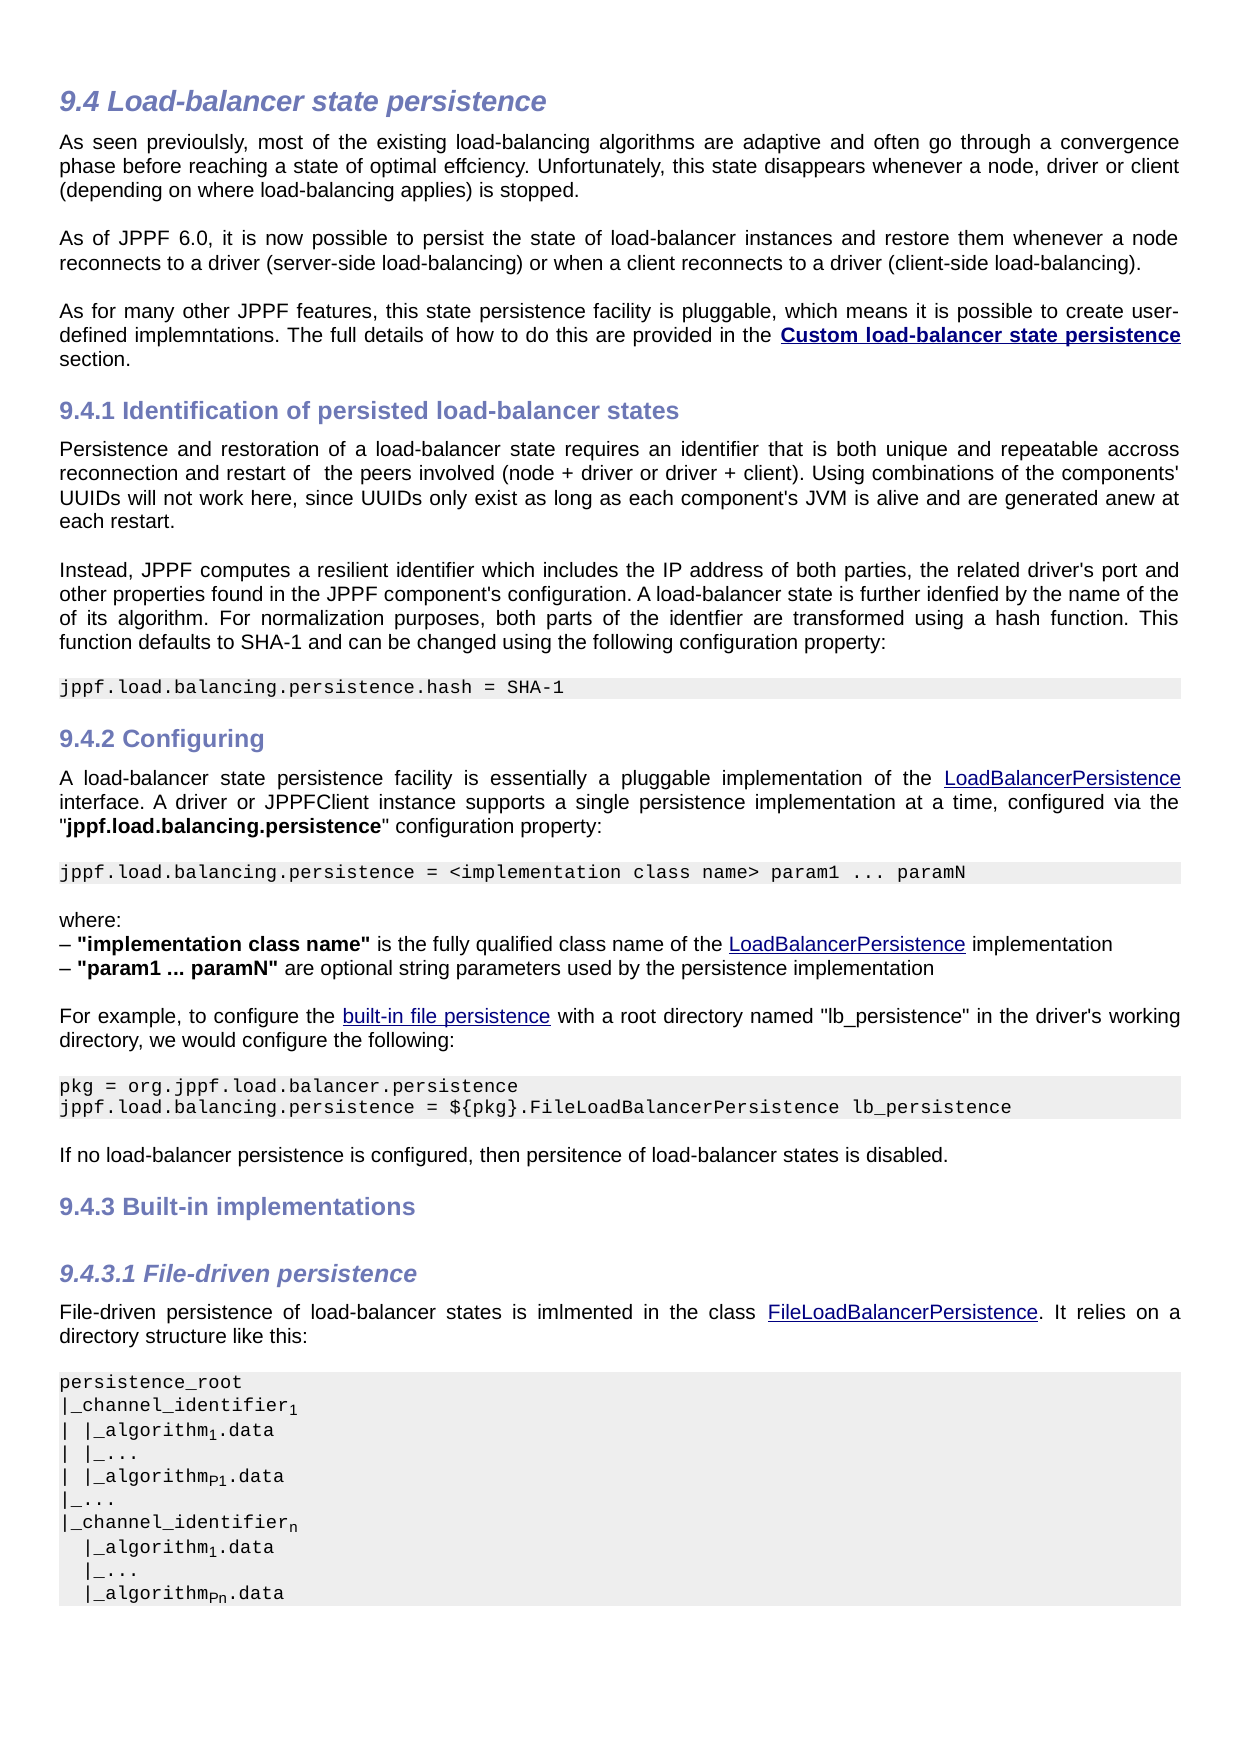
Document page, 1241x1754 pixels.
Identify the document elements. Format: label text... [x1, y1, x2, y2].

text |_... [59, 1489, 1181, 1511]
text If no load-balancer persistence is configured, then persitence of load-balancer states is disabled. [59, 1143, 1181, 1167]
text | |_algorithm1.data [59, 1419, 1181, 1443]
text As of JPPF 6.0, it is now possible to persist the state of load-balancer instances and restore them whenever a node reconnects to a driver (server-side load-balancing) or when a client reconnects to a driver (client-side load-balancing). [59, 226, 1181, 274]
text persistence_root [59, 1372, 1181, 1394]
text jppf.load.balancing.persistence = <implementation class name> param1 ... paramN [59, 862, 1181, 884]
subtitle Built-in implementations [59, 1192, 1181, 1221]
text As for many other JPPF features, this state persistence facility is pluggable, which means it is possible to create user-defined implemntations. The full details of how to do this are provided in the Custom load-balancer state persistence section. [59, 298, 1181, 371]
text A load-balancer state persistence facility is essentially a pluggable implementation of the LoadBalancerPersistence interface. A driver or JPPFClient instance supports a single persistence implementation at a time, configured via the "jppf.load.balancing.persistence" configuration property: [59, 766, 1181, 838]
text |_algorithm1.data [59, 1536, 1181, 1560]
text jppf.load.balancing.persistence.hash = SHA-1 [59, 678, 1181, 699]
text Persistence and restoration of a load-balancer state requires an identifier that is both unique and repeatable accross reconnection and restart of the peers involved (node + driver or driver + client). Using combinations of the components' UUIDs will not work here, since UUIDs only exist as long as each component's JVM is alive and are generated anew at each restart. [59, 437, 1181, 533]
text File-driven persistence of load-balancer states is imlmented in the class FileLoadBalancerPersistence. It relies on a directory structure like this: [59, 1300, 1181, 1348]
text | |_... [59, 1443, 1181, 1465]
text |_channel_identifiern [59, 1511, 1181, 1536]
text |_algorithmPn.data [59, 1582, 1181, 1606]
text | |_algorithmP1.data [59, 1465, 1181, 1489]
subtitle Configuring [59, 724, 1181, 753]
text jppf.load.balancing.persistence = ${pkg}.FileLoadBalancerPersistence lb_persistence [59, 1098, 1181, 1119]
subtitle File-driven persistence [59, 1259, 1181, 1288]
list "implementation class name" is the fully qualified class name of the LoadBalancerPersistence implementation [59, 932, 1181, 956]
text where: [59, 908, 1181, 932]
text Instead, JPPF computes a resilient identifier which includes the IP address of both parties, the related driver's port and other properties found in the JPPF component's configuration. A load-balancer state is further idenfied by the name of the of its algorithm. For normalization purposes, both parts of the identfier are transformed using a hash function. This function defaults to SHA-1 and can be changed using the following configuration property: [59, 558, 1181, 654]
text pkg = org.jppf.load.balancer.persistence [59, 1076, 1181, 1098]
text As seen previoulsly, most of the existing load-balancing algorithms are adaptive and often go through a convergence phase before reaching a state of optimal effciency. Unfortunately, this state disappears whenever a node, driver or client (depending on where load-balancing applies) is stopped. [59, 130, 1181, 202]
text |_channel_identifier1 [59, 1394, 1181, 1419]
subtitle Load-balancer state persistence [59, 84, 1181, 118]
list "param1 ... paramN" are optional string parameters used by the persistence implementation [59, 956, 1181, 980]
text |_... [59, 1560, 1181, 1582]
text For example, to configure the built-in file persistence with a root directory named "lb_persistence" in the driver's working directory, we would configure the following: [59, 1004, 1181, 1052]
subtitle Identification of persisted load-balancer states [59, 396, 1181, 425]
